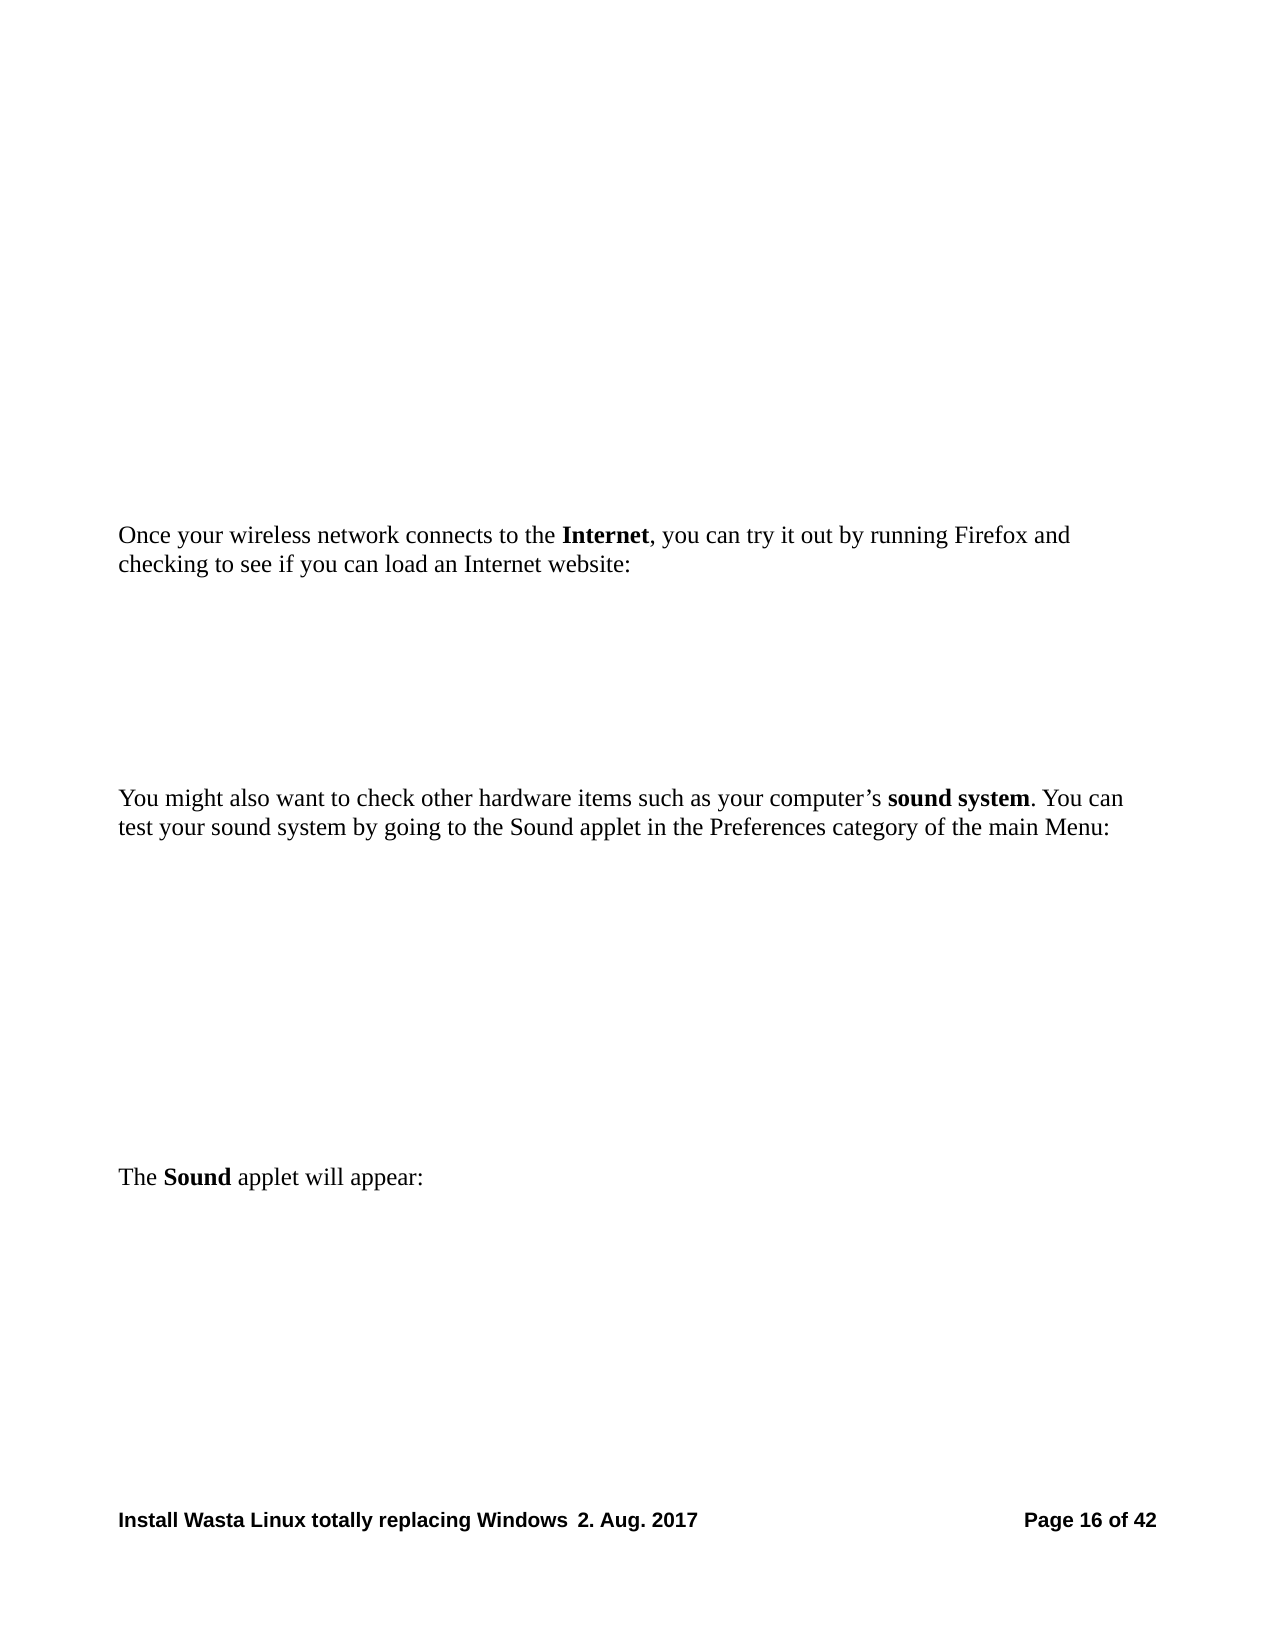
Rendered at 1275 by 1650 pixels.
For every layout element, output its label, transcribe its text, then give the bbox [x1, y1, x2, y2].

text The Sound applet will appear: [118, 991, 1157, 1190]
text Once your wireless network connects to the Internet, you can try it out by running Firefox and checking to see if you can load an Internet website: [118, 521, 1157, 578]
text You might also want to check other hardware items such as your computer’s sound system. You can test your sound system by going to the Sound applet in the Preferences category of the main Menu: [118, 783, 1157, 841]
